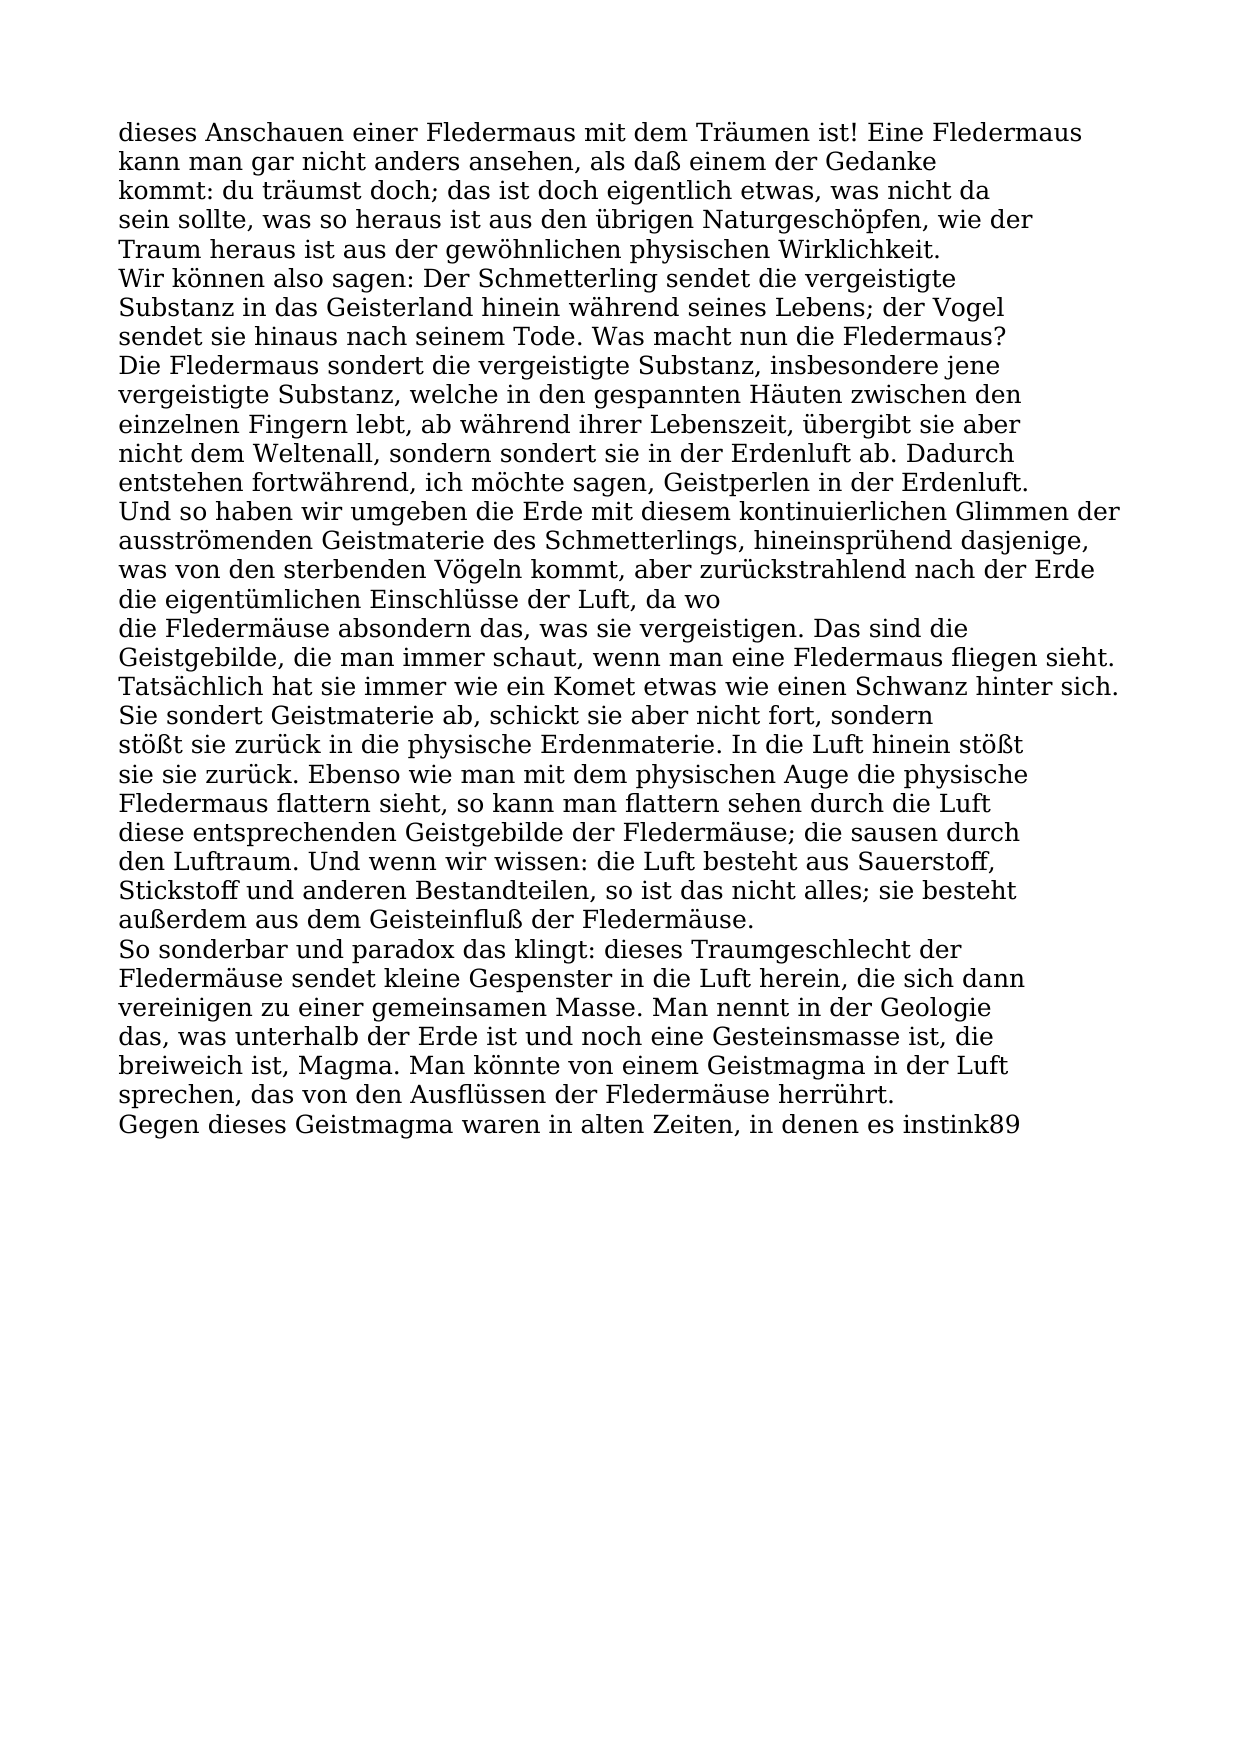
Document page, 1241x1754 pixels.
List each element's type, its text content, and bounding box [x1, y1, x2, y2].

text breiweich ist, Magma. Man könnte von einem Geistmagma in der Luft [118, 1051, 1122, 1081]
text das, was unterhalb der Erde ist und noch eine Gesteinsmasse ist, die [118, 1022, 1122, 1051]
text vereinigen zu einer gemeinsamen Masse. Man nennt in der Geologie [118, 993, 1122, 1022]
text nicht dem Weltenall, sondern sondert sie in der Erdenluft ab. Dadurch [118, 439, 1122, 468]
text entstehen fortwährend, ich möchte sagen, Geistperlen in der Erdenluft. [118, 468, 1122, 497]
text stößt sie zurück in die physische Erdenmaterie. In die Luft hinein stößt [118, 731, 1122, 760]
text außerdem aus dem Geisteinfluß der Fledermäuse. [118, 906, 1122, 935]
text Wir können also sagen: Der Schmetterling sendet die vergeistigte [118, 264, 1122, 293]
text sprechen, das von den Ausflüssen der Fledermäuse herrührt. [118, 1081, 1122, 1110]
text sendet sie hinaus nach seinem Tode. Was macht nun die Fledermaus? [118, 322, 1122, 351]
text Die Fledermaus sondert die vergeistigte Substanz, insbesondere jene [118, 351, 1122, 381]
text die Fledermäuse absondern das, was sie vergeistigen. Das sind die Geistgebilde, die man immer schaut, wenn man eine Fledermaus fliegen sieht. [118, 614, 1122, 672]
text Stickstoff und anderen Bestandteilen, so ist das nicht alles; sie besteht [118, 876, 1122, 906]
text So sonderbar und paradox das klingt: dieses Traumgeschlecht der [118, 935, 1122, 964]
text kommt: du träumst doch; das ist doch eigentlich etwas, was nicht da [118, 176, 1122, 206]
text Fledermäuse sendet kleine Gespenster in die Luft herein, die sich dann [118, 964, 1122, 993]
text Substanz in das Geisterland hinein während seines Lebens; der Vogel [118, 293, 1122, 322]
text sein sollte, was so heraus ist aus den übrigen Naturgeschöpfen, wie der [118, 206, 1122, 235]
text dieses Anschauen einer Fledermaus mit dem Träumen ist! Eine Fledermaus kann man gar nicht anders ansehen, als daß einem der Gedanke [118, 118, 1122, 176]
text sie sie zurück. Ebenso wie man mit dem physischen Auge die physische [118, 760, 1122, 789]
text Gegen dieses Geistmagma waren in alten Zeiten, in denen es instink89 [118, 1110, 1122, 1139]
text den Luftraum. Und wenn wir wissen: die Luft besteht aus Sauerstoff, [118, 847, 1122, 876]
text Traum heraus ist aus der gewöhnlichen physischen Wirklichkeit. [118, 235, 1122, 264]
text diese entsprechenden Geistgebilde der Fledermäuse; die sausen durch [118, 818, 1122, 847]
text Und so haben wir umgeben die Erde mit diesem kontinuierlichen Glimmen der ausströmenden Geistmaterie des Schmetterlings, hineinsprühend dasjenige, was von den sterbenden Vögeln kommt, aber zurückstrahlend nach der Erde die eigentümlichen Einschlüsse der Luft, da wo [118, 497, 1122, 614]
text vergeistigte Substanz, welche in den gespannten Häuten zwischen den [118, 381, 1122, 410]
text einzelnen Fingern lebt, ab während ihrer Lebenszeit, übergibt sie aber [118, 410, 1122, 439]
text Fledermaus flattern sieht, so kann man flattern sehen durch die Luft [118, 789, 1122, 818]
text Tatsächlich hat sie immer wie ein Komet etwas wie einen Schwanz hinter sich. Sie sondert Geistmaterie ab, schickt sie aber nicht fort, sondern [118, 672, 1122, 731]
